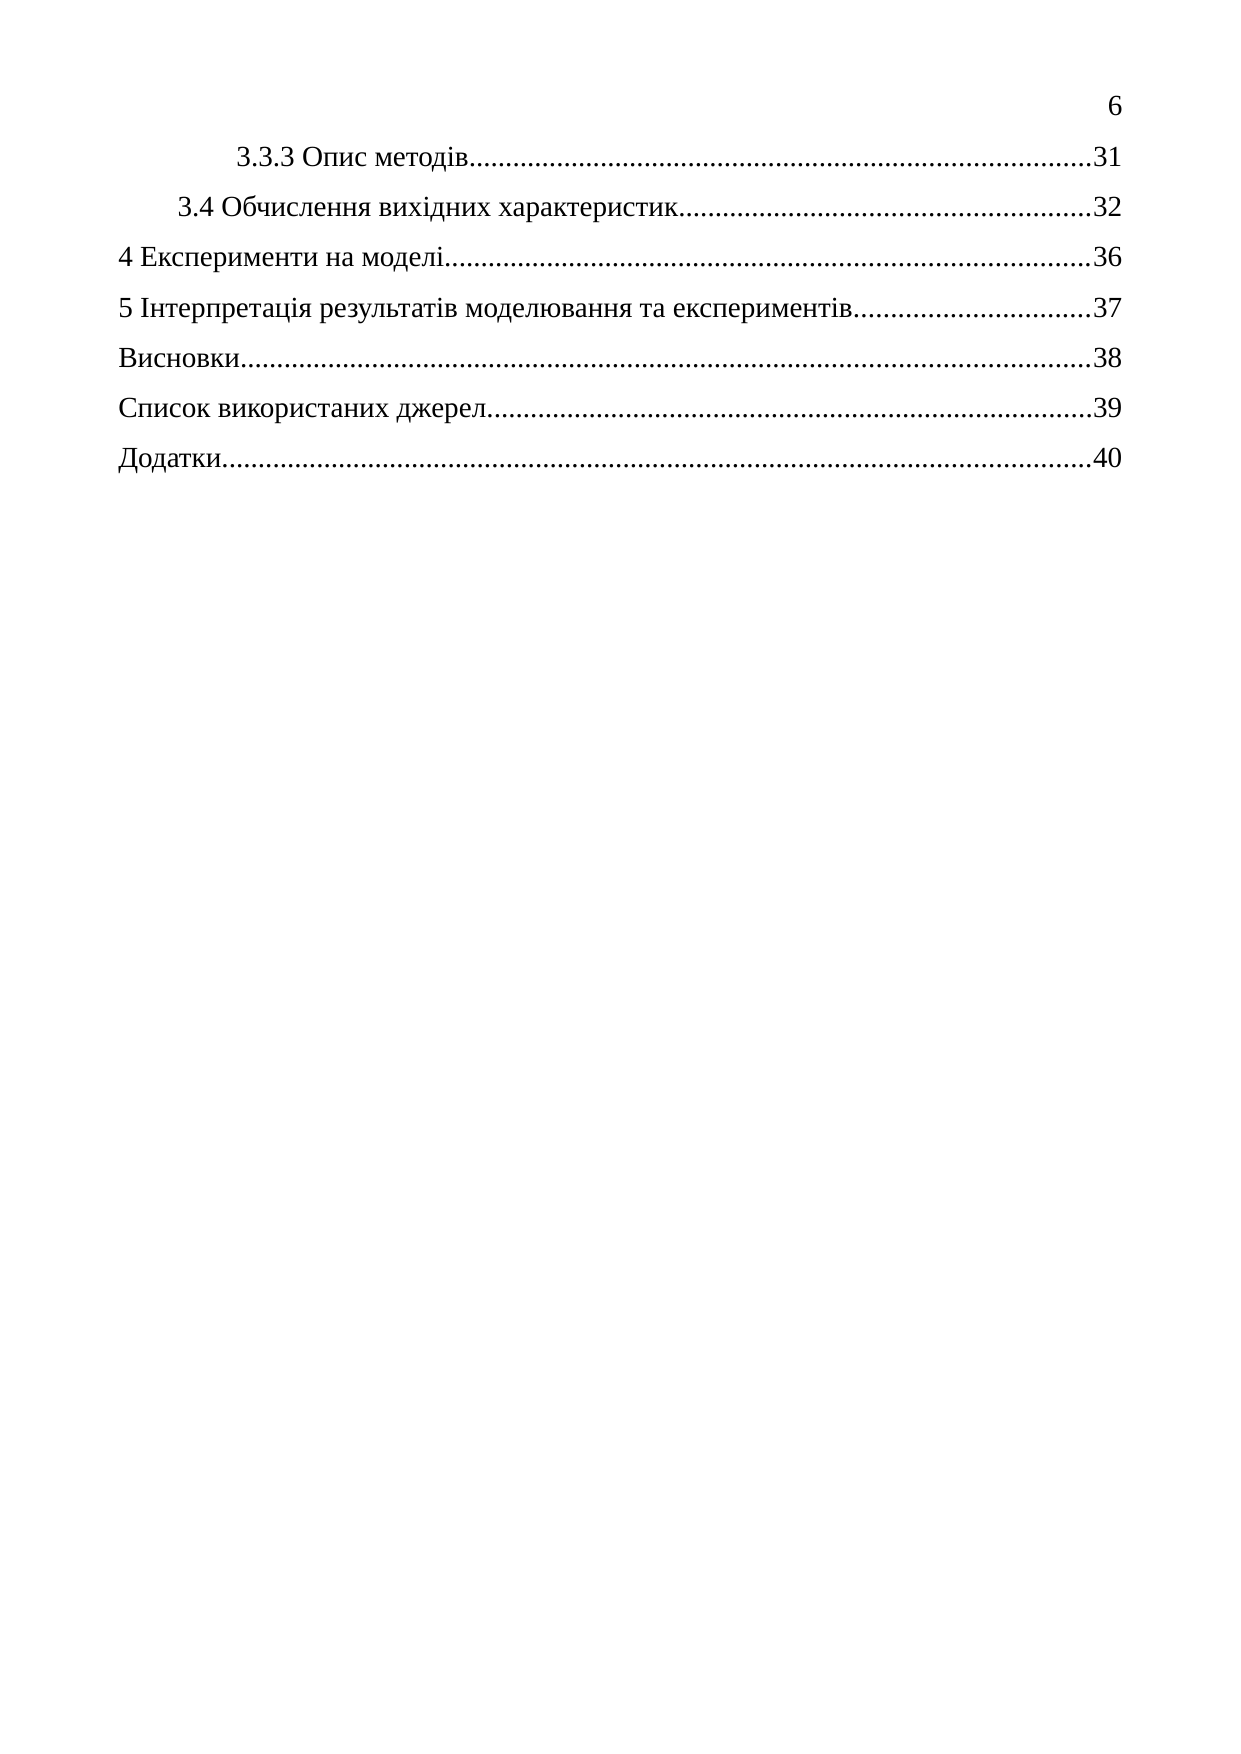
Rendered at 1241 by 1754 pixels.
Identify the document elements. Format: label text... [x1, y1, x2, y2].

text Додатки 40 [118, 441, 1122, 474]
text 5 Інтерпретація результатів моделювання та експериментів 37 [118, 290, 1122, 323]
text Список використаних джерел 39 [118, 390, 1122, 424]
text 4 Експерименти на моделі 36 [118, 239, 1122, 273]
text 3.4 Обчислення вихідних характеристик 32 [177, 189, 1122, 223]
text 3.3.3 Опис методів 31 [236, 139, 1122, 172]
text Висновки 38 [118, 340, 1122, 373]
